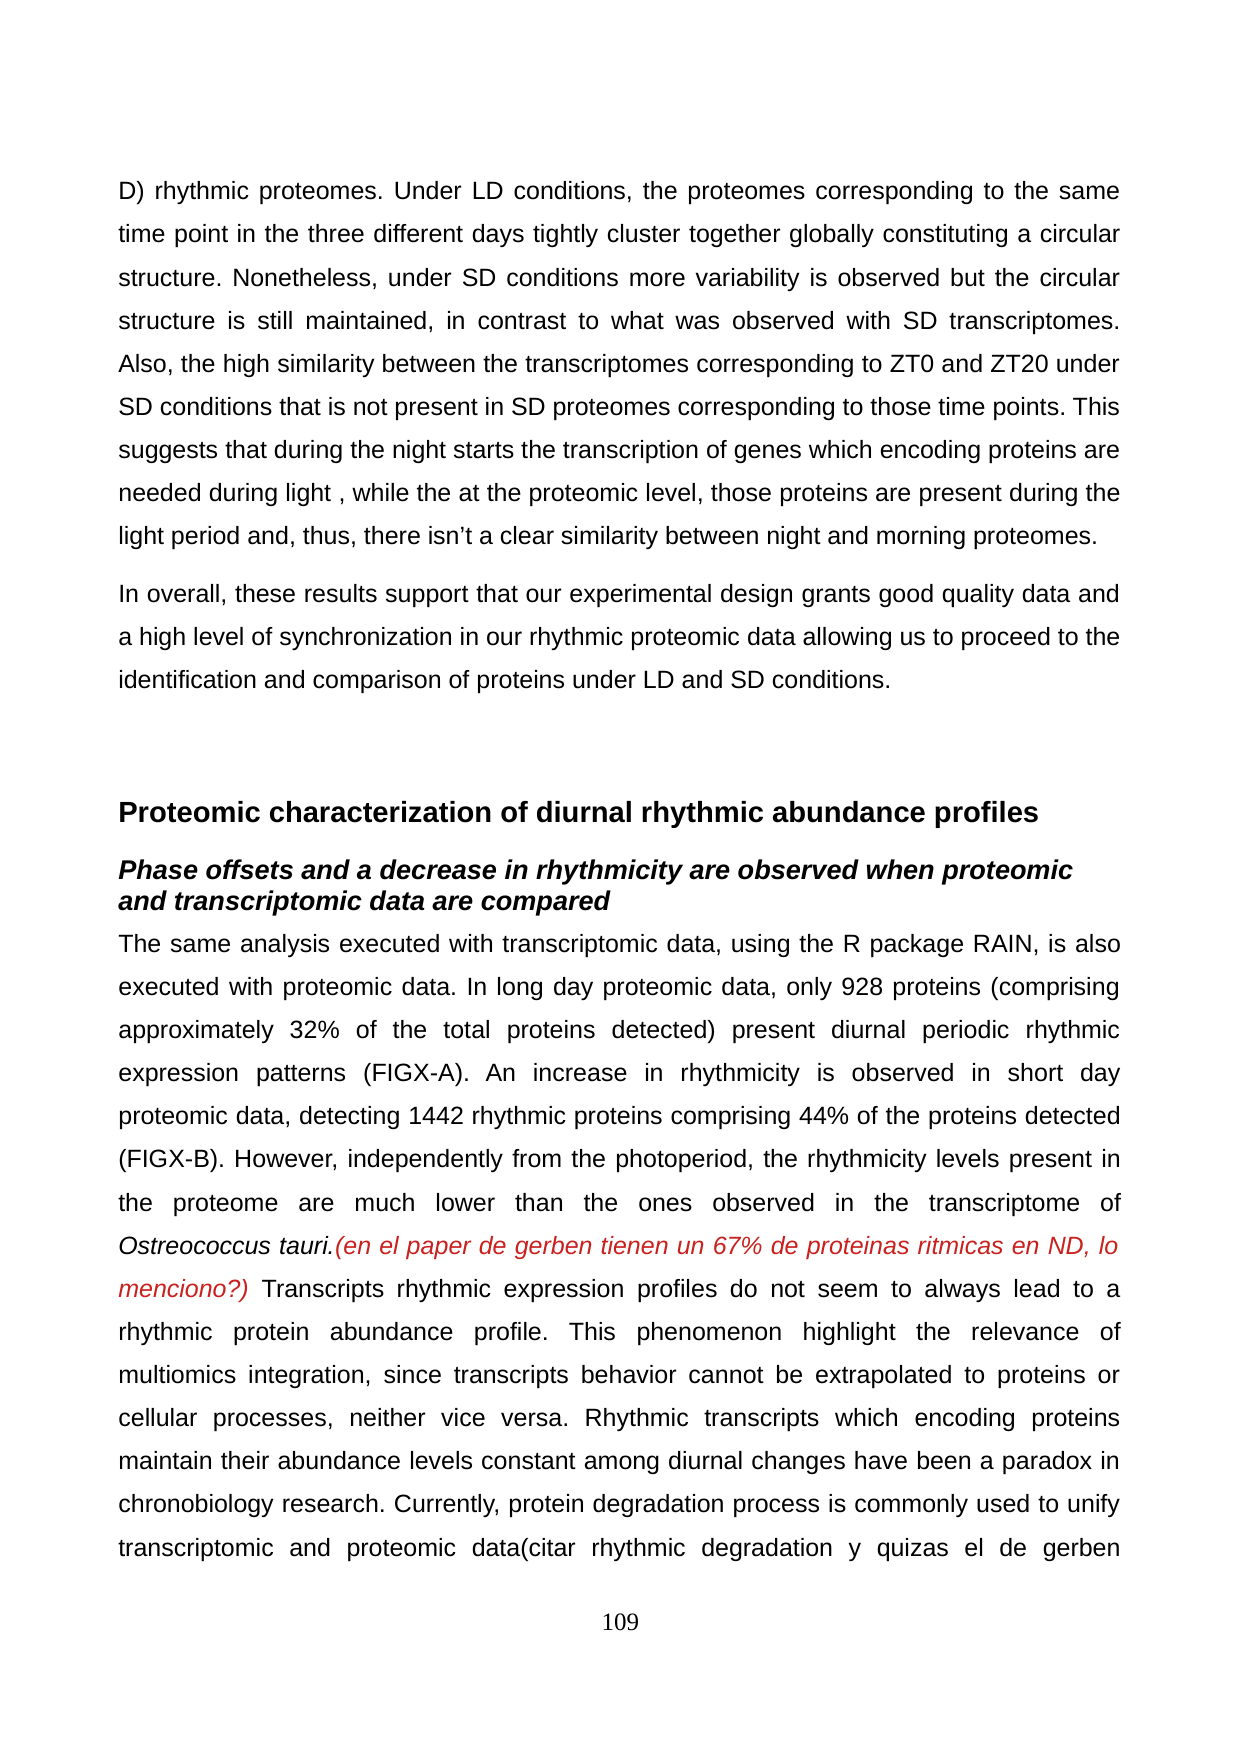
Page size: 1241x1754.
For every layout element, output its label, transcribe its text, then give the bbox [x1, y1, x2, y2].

subtitle Proteomic characterization of diurnal rhythmic abundance profiles [118, 795, 1122, 829]
text In overall, these results support that our experimental design grants good quality data and a high level of synchronization in our rhythmic proteomic data allowing us to proceed to the identification and comparison of proteins under LD and SD conditions. [118, 579, 1122, 694]
text D) rhythmic proteomes. Under LD conditions, the proteomes corresponding to the same time point in the three different days tightly cluster together globally constituting a circular structure. Nonetheless, under SD conditions more variability is observed but the circular structure is still maintained, in contrast to what was observed with SD transcriptomes. Also, the high similarity between the transcriptomes corresponding to ZT0 and ZT20 under SD conditions that is not present in SD proteomes corresponding to those time points. This suggests that during the night starts the transcription of genes which encoding proteins are needed during light , while the at the proteomic level, those proteins are present during the light period and, thus, there isn’t a clear similarity between night and morning proteomes. [118, 176, 1122, 550]
text The same analysis executed with transcriptomic data, using the R package RAIN, is also executed with proteomic data. In long day proteomic data, only 928 proteins (comprising approximately 32% of the total proteins detected) present diurnal periodic rhythmic expression patterns (FIGX-A). An increase in rhythmicity is observed in short day proteomic data, detecting 1442 rhythmic proteins comprising 44% of the proteins detected (FIGX-B). However, independently from the photoperiod, the rhythmicity levels present in the proteome are much lower than the ones observed in the transcriptome of Ostreococcus tauri.(en el paper de gerben tienen un 67% de proteinas ritmicas en ND, lo menciono?) Transcripts rhythmic expression profiles do not seem to always lead to a rhythmic protein abundance profile. This phenomenon highlight the relevance of multiomics integration, since transcripts behavior cannot be extrapolated to proteins or cellular processes, neither vice versa. Rhythmic transcripts which encoding proteins maintain their abundance levels constant among diurnal changes have been a paradox in chronobiology research. Currently, protein degradation process is commonly used to unify transcriptomic and proteomic data(citar rhythmic degradation y quizas el de gerben [118, 929, 1122, 1561]
subtitle Phase offsets and a decrease in rhythmicity are observed when proteomic and transcriptomic data are compared [118, 854, 1122, 916]
